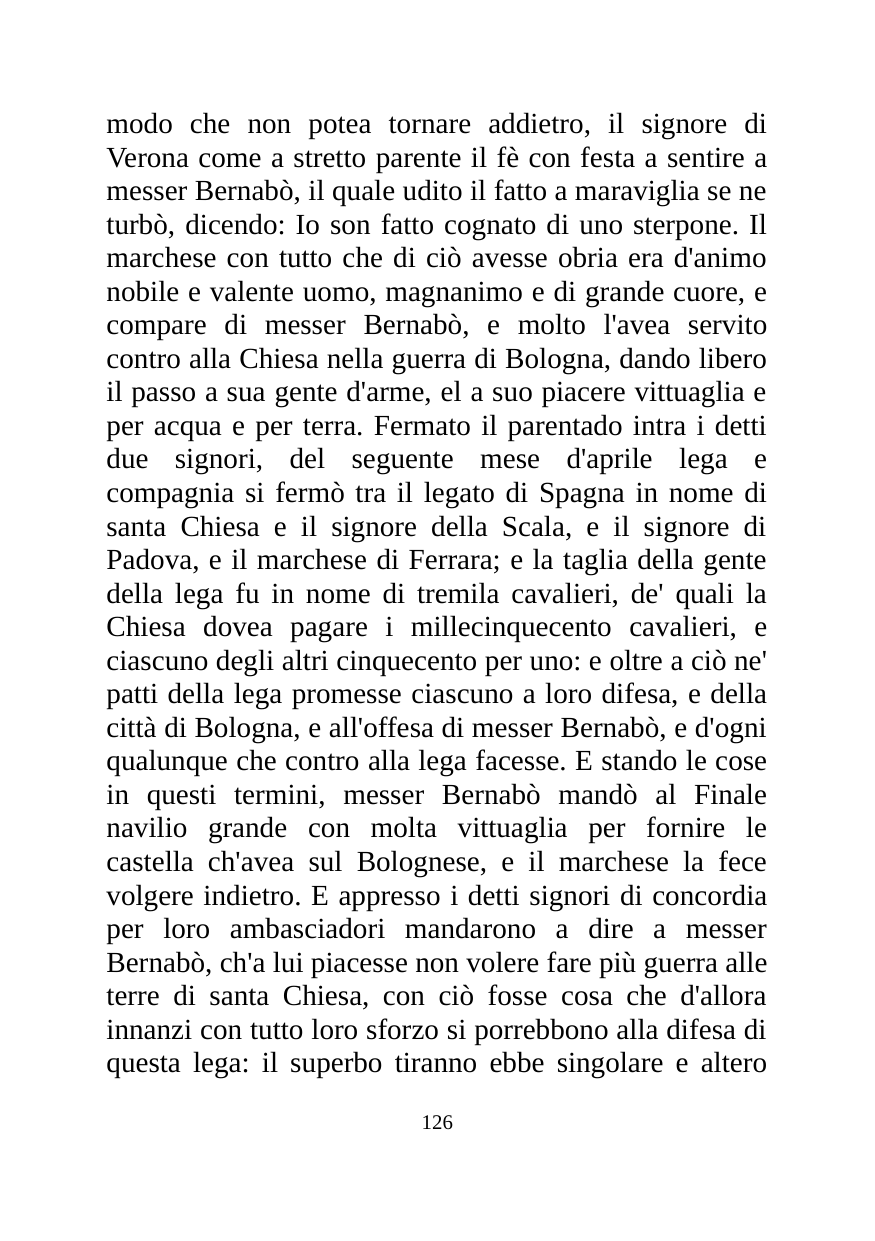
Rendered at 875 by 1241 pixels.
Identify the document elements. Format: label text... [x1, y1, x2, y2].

text modo che non potea tornare addietro, il signore di Verona come a stretto parente il fè con festa a sentire a messer Bernabò, il quale udito il fatto a maraviglia se ne turbò, dicendo: Io son fatto cognato di uno sterpone. Il marchese con tutto che di ciò avesse obria era d'animo nobile e valente uomo, magnanimo e di grande cuore, e compare di messer Bernabò, e molto l'avea servito contro alla Chiesa nella guerra di Bologna, dando libero il passo a sua gente d'arme, el a suo piacere vittuaglia e per acqua e per terra. Fermato il parentado intra i detti due signori, del seguente mese d'aprile lega e compagnia si fermò tra il legato di Spagna in nome di santa Chiesa e il signore della Scala, e il signore di Padova, e il marchese di Ferrara; e la taglia della gente della lega fu in nome di tremila cavalieri, de' quali la Chiesa dovea pagare i millecinquecento cavalieri, e ciascuno degli altri cinquecento per uno: e oltre a ciò ne' patti della lega promesse ciascuno a loro difesa, e della città di Bologna, e all'offesa di messer Bernabò, e d'ogni qualunque che contro alla lega facesse. E stando le cose in questi termini, messer Bernabò mandò al Finale navilio grande con molta vittuaglia per fornire le castella ch'avea sul Bolognese, e il marchese la fece volgere indietro. E appresso i detti signori di concordia per loro ambasciadori mandarono a dire a messer Bernabò, ch'a lui piacesse non volere fare più guerra alle terre di santa Chiesa, con ciò fosse cosa che d'allora innanzi con tutto loro sforzo si porrebbono alla difesa di questa lega: il superbo tiranno ebbe singolare e altero [106, 106, 768, 1079]
